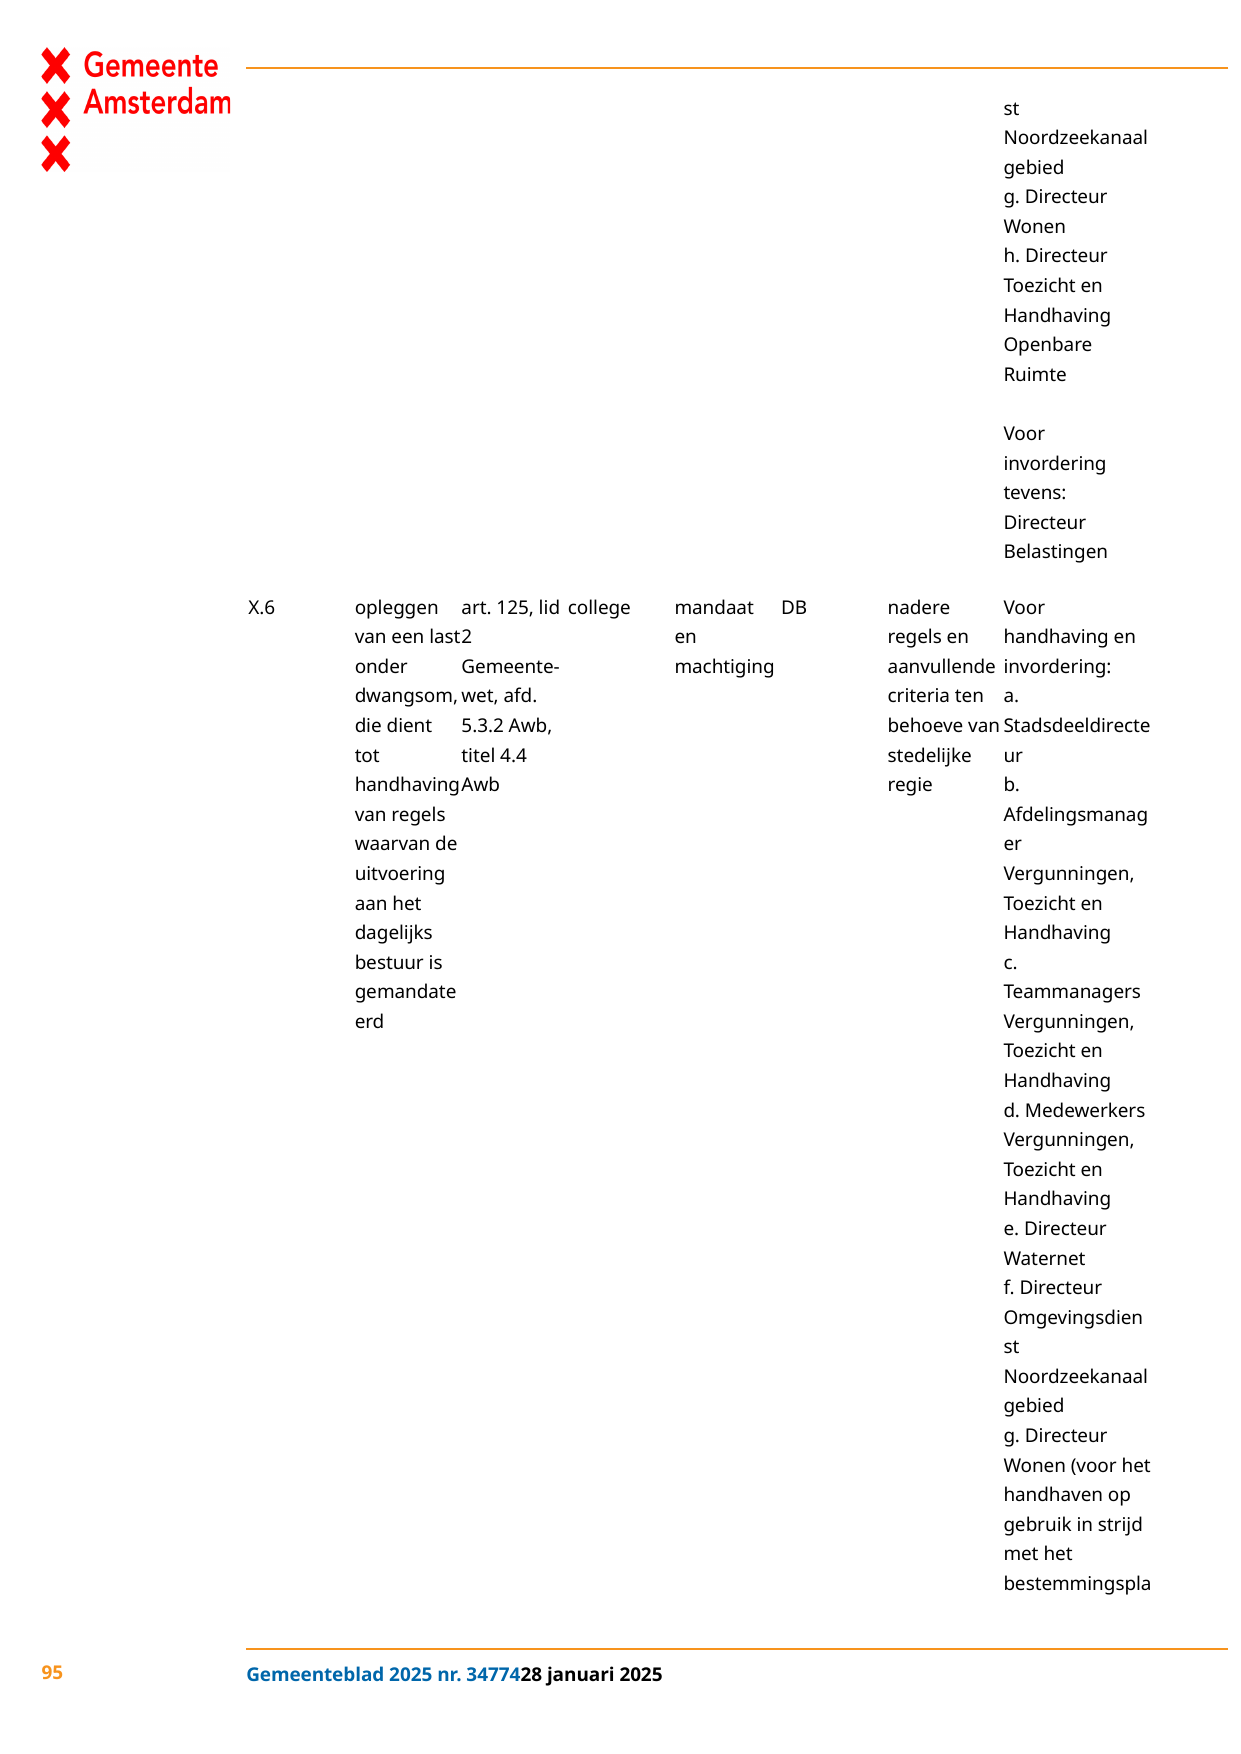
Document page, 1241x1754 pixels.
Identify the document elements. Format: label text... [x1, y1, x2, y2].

table_cell nadere regels en aanvullende criteria ten behoeve van stedelijke regie [888, 564, 1003, 1596]
table_cell [568, 95, 674, 564]
table_cell [355, 95, 461, 564]
table_cell [674, 95, 781, 564]
table_cell mandaat en machtiging [674, 564, 781, 1596]
table_cell college [568, 564, 674, 1596]
table_cell X.6 [248, 564, 354, 1596]
table_cell art. 125, lid 2 Gemeente-wet, afd. 5.3.2 Awb, titel 4.4 Awb [461, 564, 568, 1596]
table_cell [461, 95, 568, 564]
table_cell DB [781, 564, 887, 1596]
table_cell Voor handhaving en invordering: a. Stadsdeeldirecteur b. Afdelingsmanager Vergunningen, Toezicht en Handhaving c. Teammanagers Vergunningen, Toezicht en Handhaving d. Medewerkers Vergunningen, Toezicht en Handhaving e. Directeur Waternet f. Directeur Omgevingsdienst Noordzeekanaalgebied g. Directeur Wonen (voor het handhaven op gebruik in strijd met het bestemmingspla [1003, 564, 1152, 1596]
table_cell [248, 95, 354, 564]
table_cell [888, 95, 1003, 564]
picture [41, 47, 231, 172]
table_cell [781, 95, 887, 564]
table_cell opleggen van een last onder dwangsom, die dient tot handhaving van regels waarvan de uitvoering aan het dagelijks bestuur is gemandateerd [355, 564, 461, 1596]
table_cell st Noordzeekanaalgebied g. Directeur Wonen h. Directeur Toezicht en Handhaving Openbare Ruimte Voor invordering tevens: Directeur Belastingen [1003, 95, 1152, 564]
